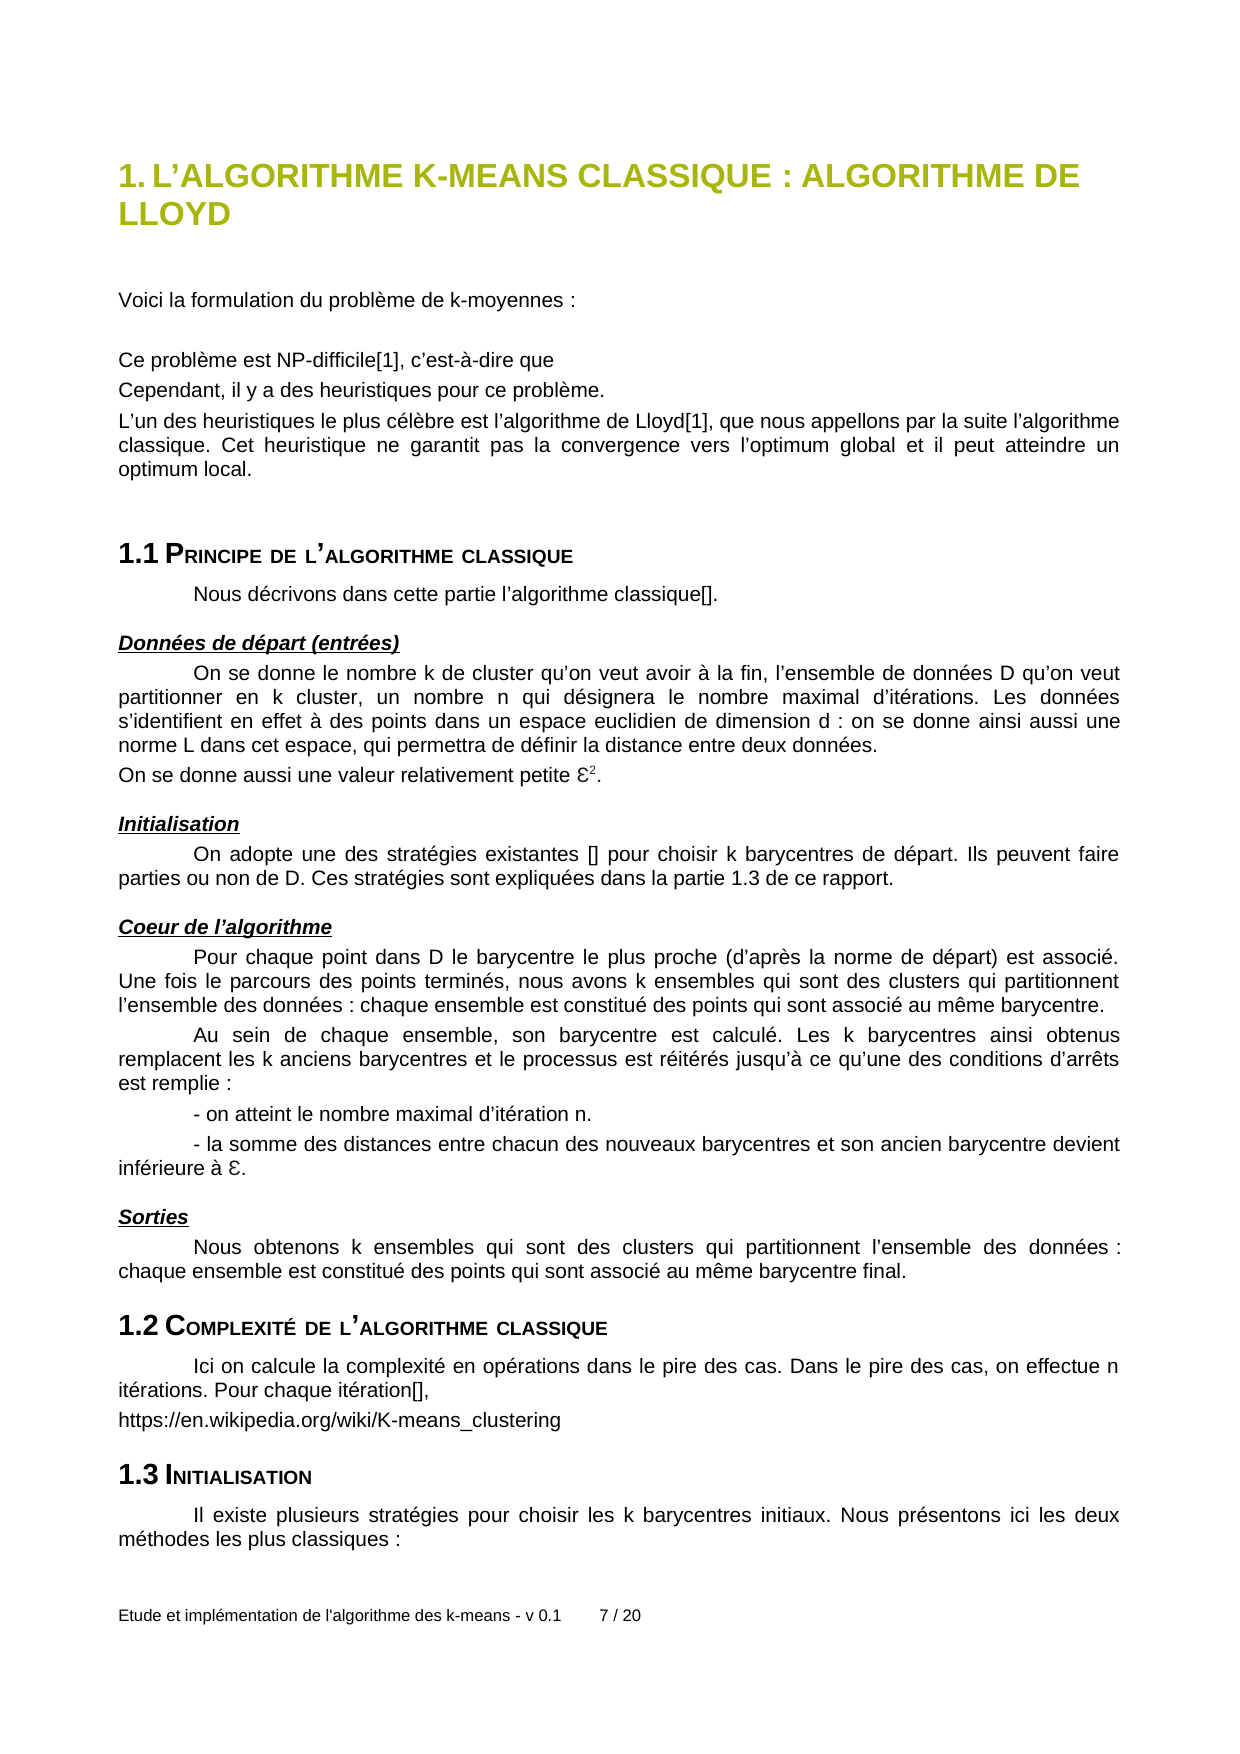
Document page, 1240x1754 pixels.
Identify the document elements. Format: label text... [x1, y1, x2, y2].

text On adopte une des stratégies existantes [] pour choisir k barycentres de départ. Ils peuvent faire parties ou non de D. Ces stratégies sont expliquées dans la partie 1.3 de ce rapport. [118, 842, 1121, 890]
subtitle Initialisation [118, 1457, 1121, 1490]
subtitle Sorties [118, 1204, 1121, 1228]
text - on atteint le nombre maximal d’itération n. [118, 1101, 1121, 1125]
subtitle Principe de l’algorithme classique [118, 536, 1121, 569]
text Voici la formulation du problème de k-moyennes : [118, 288, 1121, 312]
subtitle L’algorithme k-means classique : algorithme de lloyd [118, 156, 1121, 232]
subtitle Données de départ (entrées) [118, 631, 1121, 654]
text Ici on calcule la complexité en opérations dans le pire des cas. Dans le pire des cas, on effectue n itérations. Pour chaque itération[], [118, 1354, 1121, 1402]
text Cependant, il y a des heuristiques pour ce problème. [118, 378, 1121, 402]
text L’un des heuristiques le plus célèbre est l’algorithme de Lloyd[1], que nous appellons par la suite l’algorithme classique. Cet heuristique ne garantit pas la convergence vers l’optimum global et il peut atteindre un optimum local. [118, 408, 1121, 480]
subtitle Coeur de l’algorithme [118, 915, 1121, 939]
subtitle Complexité de l’algorithme classique [118, 1308, 1121, 1341]
subtitle Initialisation [118, 812, 1121, 836]
text On se donne aussi une valeur relativement petite Ɛ2. [118, 763, 1121, 787]
text On se donne le nombre k de cluster qu’on veut avoir à la fin, l’ensemble de données D qu’on veut partitionner en k cluster, un nombre n qui désignera le nombre maximal d’itérations. Les données s’identifient en effet à des points dans un espace euclidien de dimension d : on se donne ainsi aussi une norme L dans cet espace, qui permettra de définir la distance entre deux données. [118, 661, 1121, 757]
text - la somme des distances entre chacun des nouveaux barycentres et son ancien barycentre devient inférieure à Ɛ. [118, 1132, 1121, 1179]
text Ce problème est NP-difficile[1], c’est-à-dire que [118, 348, 1121, 372]
text Il existe plusieurs stratégies pour choisir les k barycentres initiaux. Nous présentons ici les deux méthodes les plus classiques : [118, 1503, 1121, 1551]
text Nous décrivons dans cette partie l’algorithme classique[]. [118, 582, 1121, 606]
text https://en.wikipedia.org/wiki/K-means_clustering [118, 1408, 1121, 1432]
text Au sein de chaque ensemble, son barycentre est calculé. Les k barycentres ainsi obtenus remplacent les k anciens barycentres et le processus est réitérés jusqu’à ce qu’une des conditions d’arrêts est remplie : [118, 1023, 1121, 1095]
text Pour chaque point dans D le barycentre le plus proche (d’après la norme de départ) est associé. Une fois le parcours des points terminés, nous avons k ensembles qui sont des clusters qui partitionnent l’ensemble des données : chaque ensemble est constitué des points qui sont associé au même barycentre. [118, 945, 1121, 1017]
text Nous obtenons k ensembles qui sont des clusters qui partitionnent l’ensemble des données : chaque ensemble est constitué des points qui sont associé au même barycentre final. [118, 1235, 1121, 1283]
